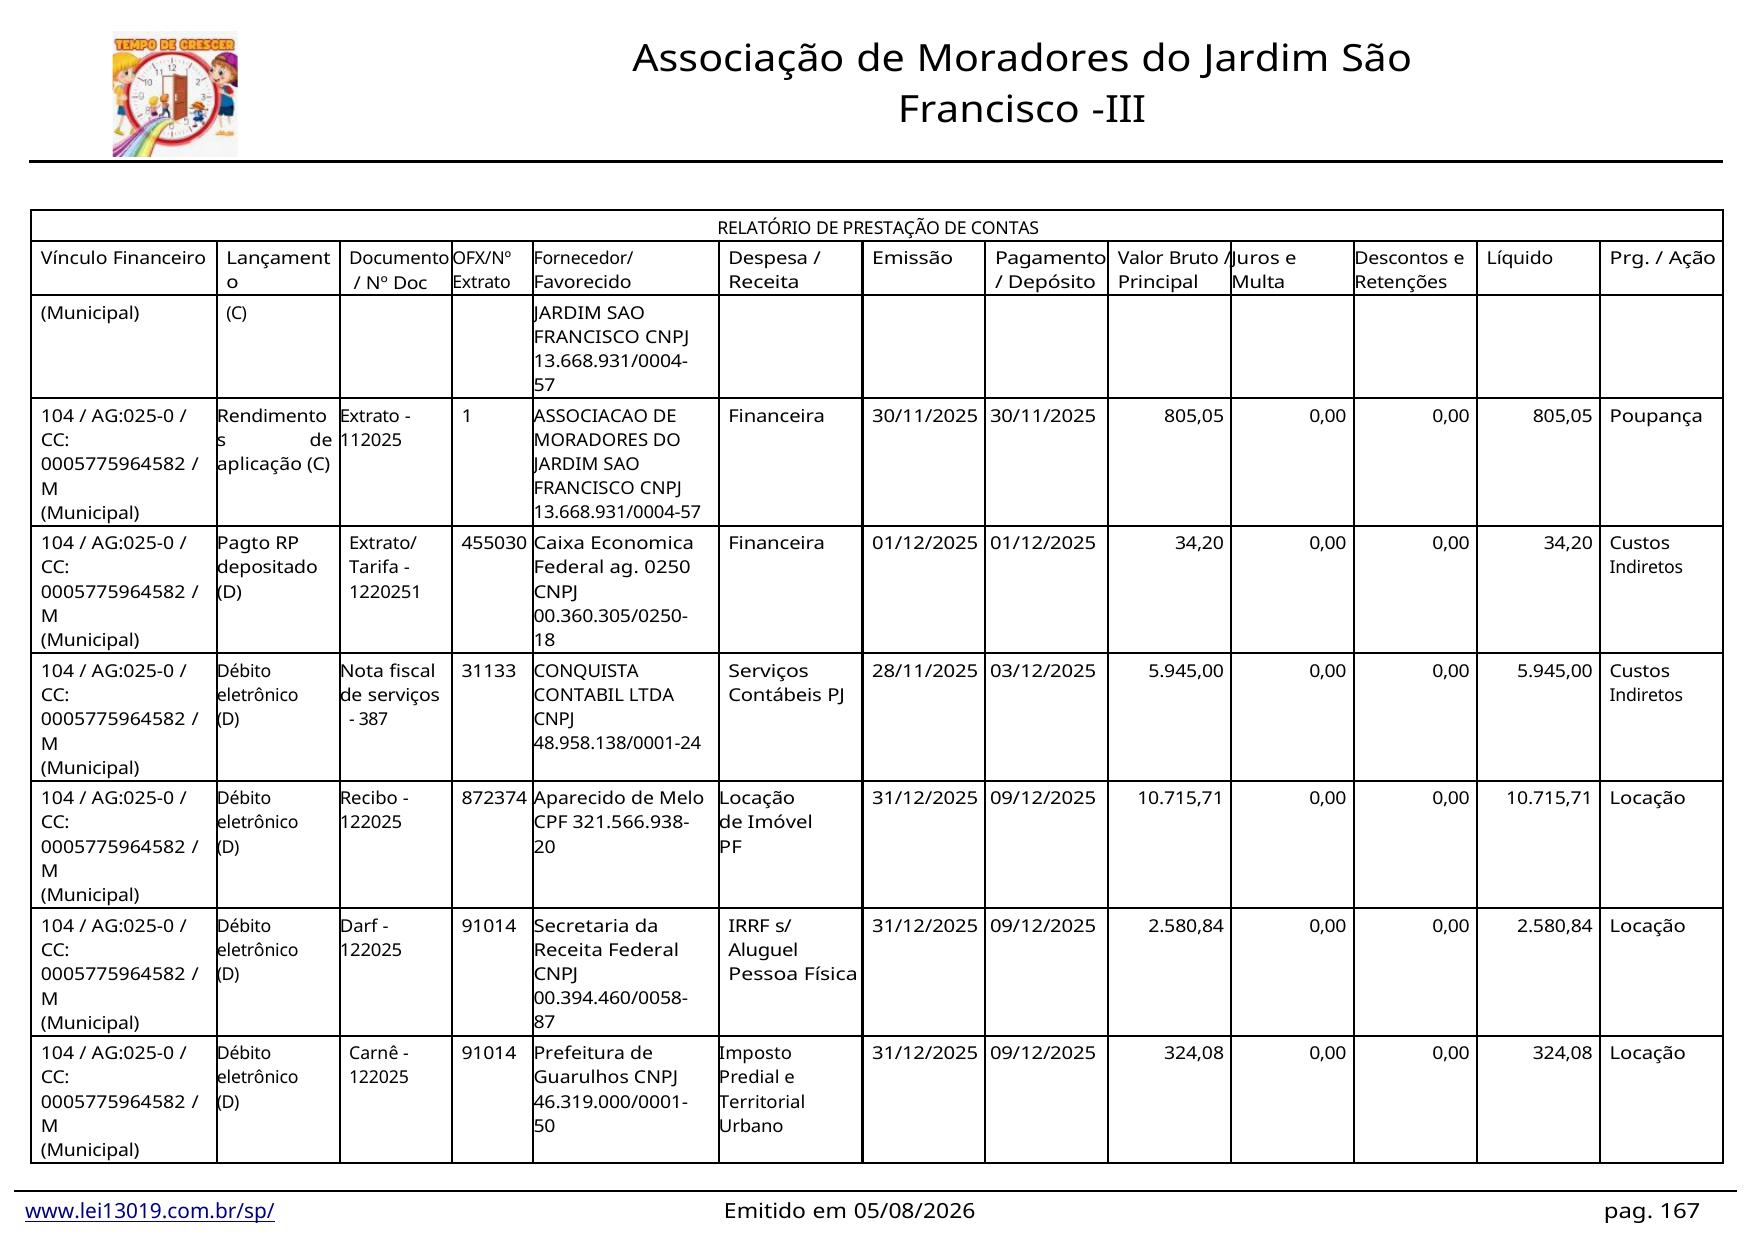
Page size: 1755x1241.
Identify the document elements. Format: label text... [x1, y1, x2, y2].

table_cell 31/12/2025 [864, 782, 984, 907]
table_cell Débito eletrônico (D) [218, 909, 339, 1034]
table_cell Documento / Nº Doc [341, 242, 451, 294]
table_cell 5.945,00 [1478, 654, 1599, 779]
table_cell 09/12/2025 [986, 1037, 1107, 1162]
table_cell 805,05 [1478, 399, 1599, 524]
table_cell Aparecido de Melo CPF 321.566.938-20 [534, 782, 718, 907]
table_cell 455030 [453, 527, 532, 652]
table_cell Prefeitura de Guarulhos CNPJ 46.319.000/0001-50 [534, 1037, 718, 1162]
table_cell 2.580,84 [1478, 909, 1599, 1034]
table_cell 805,05 [1109, 399, 1230, 524]
table_cell 03/12/2025 [986, 654, 1107, 779]
table_cell 31/12/2025 [864, 909, 984, 1034]
table_cell Secretaria da Receita Federal CNPJ 00.394.460/0058-87 [534, 909, 718, 1034]
table_cell 324,08 [1478, 1037, 1599, 1162]
table_cell Locação [1601, 909, 1722, 1034]
table_cell Caixa Economica Federal ag. 0250 CNPJ 00.360.305/0250-18 [534, 527, 718, 652]
table_cell 0,00 [1232, 527, 1353, 652]
table_cell 0,00 [1355, 909, 1476, 1034]
table_cell 30/11/2025 [986, 399, 1107, 524]
table_cell Custos Indiretos [1601, 654, 1722, 779]
table_cell 0,00 [1232, 909, 1353, 1034]
table_cell 2.580,84 [1109, 909, 1230, 1034]
table_cell Recibo - 122025 [341, 782, 451, 907]
table_cell 0,00 [1232, 782, 1353, 907]
table_cell Rendimentos de aplicação (C) [218, 399, 339, 524]
table_cell Juros e Multa [1232, 242, 1353, 294]
table_cell 30/11/2025 [864, 399, 984, 524]
table_cell [1355, 296, 1476, 397]
table_cell 104 / AG:025-0 / CC: 0005775964582 / M (Municipal) [32, 527, 216, 652]
table_cell 104 / AG:025-0 / CC: 0005775964582 / M (Municipal) [32, 1037, 216, 1162]
table_cell 104 / AG:025-0 / CC: 0005775964582 / M (Municipal) [32, 399, 216, 524]
table_cell Débito eletrônico (D) [218, 782, 339, 907]
table_cell 104 / AG:025-0 / CC: 0005775964582 / M (Municipal) [32, 654, 216, 779]
table_cell 91014 [453, 1037, 532, 1162]
table_cell Locação [1601, 1037, 1722, 1162]
table_cell 0,00 [1232, 1037, 1353, 1162]
table_cell 104 / AG:025-0 / CC: 0005775964582 / M (Municipal) [32, 782, 216, 907]
table_cell Extrato/ Tarifa - 1220251 [341, 527, 451, 652]
table_cell 0,00 [1355, 399, 1476, 524]
table_cell [453, 296, 532, 397]
table_cell Valor Bruto / Principal [1109, 242, 1230, 294]
table_cell Lançamento [218, 242, 339, 294]
table_cell Débito eletrônico (D) [218, 654, 339, 779]
table_cell [720, 296, 861, 397]
table_cell (C) [218, 296, 339, 397]
table_cell 01/12/2025 [864, 527, 984, 652]
table_cell Extrato - 112025 [341, 399, 451, 524]
table_cell Líquido [1478, 242, 1599, 294]
table_cell JARDIM SAO FRANCISCO CNPJ 13.668.931/0004-57 [534, 296, 718, 397]
table_cell Imposto Predial e Territorial Urbano [720, 1037, 861, 1162]
table_cell 31133 [453, 654, 532, 779]
table_cell Nota fiscal de serviços - 387 [341, 654, 451, 779]
table_cell 91014 [453, 909, 532, 1034]
table_cell 34,20 [1109, 527, 1230, 652]
table_cell Vínculo Financeiro [32, 242, 216, 294]
table_cell 104 / AG:025-0 / CC: 0005775964582 / M (Municipal) [32, 909, 216, 1034]
table_cell [986, 296, 1107, 397]
table_cell 31/12/2025 [864, 1037, 984, 1162]
table_cell 10.715,71 [1478, 782, 1599, 907]
table_cell 09/12/2025 [986, 909, 1107, 1034]
table_cell Financeira [720, 399, 861, 524]
table_cell Locação [1601, 782, 1722, 907]
table_cell IRRF s/ Aluguel Pessoa Física [720, 909, 861, 1034]
table_cell Débito eletrônico (D) [218, 1037, 339, 1162]
table_cell [1109, 296, 1230, 397]
table_cell Descontos e Retenções [1355, 242, 1476, 294]
table_cell Carnê - 122025 [341, 1037, 451, 1162]
table_cell [1601, 296, 1722, 397]
table_cell Financeira [720, 527, 861, 652]
table_cell [864, 296, 984, 397]
table_cell Prg. / Ação [1601, 242, 1722, 294]
table_cell Emissão [864, 242, 984, 294]
table_cell OFX/Nº Extrato [453, 242, 532, 294]
table_cell (Municipal) [32, 296, 216, 397]
table_cell Pagamento / Depósito [986, 242, 1107, 294]
table_cell 10.715,71 [1109, 782, 1230, 907]
table_cell 872374 [453, 782, 532, 907]
table_cell 0,00 [1232, 399, 1353, 524]
table_cell 0,00 [1355, 782, 1476, 907]
table_cell 28/11/2025 [864, 654, 984, 779]
table_cell Darf - 122025 [341, 909, 451, 1034]
table_cell 01/12/2025 [986, 527, 1107, 652]
table_cell 0,00 [1355, 654, 1476, 779]
table_cell Fornecedor/ Favorecido [534, 242, 718, 294]
table_cell ASSOCIACAO DE MORADORES DO JARDIM SAO FRANCISCO CNPJ 13.668.931/0004-57 [534, 399, 718, 524]
table_cell 0,00 [1355, 527, 1476, 652]
table_cell Poupança [1601, 399, 1722, 524]
table_cell Serviços Contábeis PJ [720, 654, 861, 779]
table_cell 34,20 [1478, 527, 1599, 652]
table_cell 0,00 [1355, 1037, 1476, 1162]
table_cell [1478, 296, 1599, 397]
table_cell [341, 296, 451, 397]
table_cell Locação de Imóvel PF [720, 782, 861, 907]
table_cell 0,00 [1232, 654, 1353, 779]
table_cell CONQUISTA CONTABIL LTDA CNPJ 48.958.138/0001-24 [534, 654, 718, 779]
table_cell 1 [453, 399, 532, 524]
table_cell Custos Indiretos [1601, 527, 1722, 652]
table_cell 09/12/2025 [986, 782, 1107, 907]
table_cell 324,08 [1109, 1037, 1230, 1162]
table_cell 5.945,00 [1109, 654, 1230, 779]
table_cell [1232, 296, 1353, 397]
table_header RELATÓRIO DE PRESTAÇÃO DE CONTAS [32, 211, 1722, 239]
table_cell Despesa / Receita [720, 242, 861, 294]
table_cell Pagto RP depositado (D) [218, 527, 339, 652]
